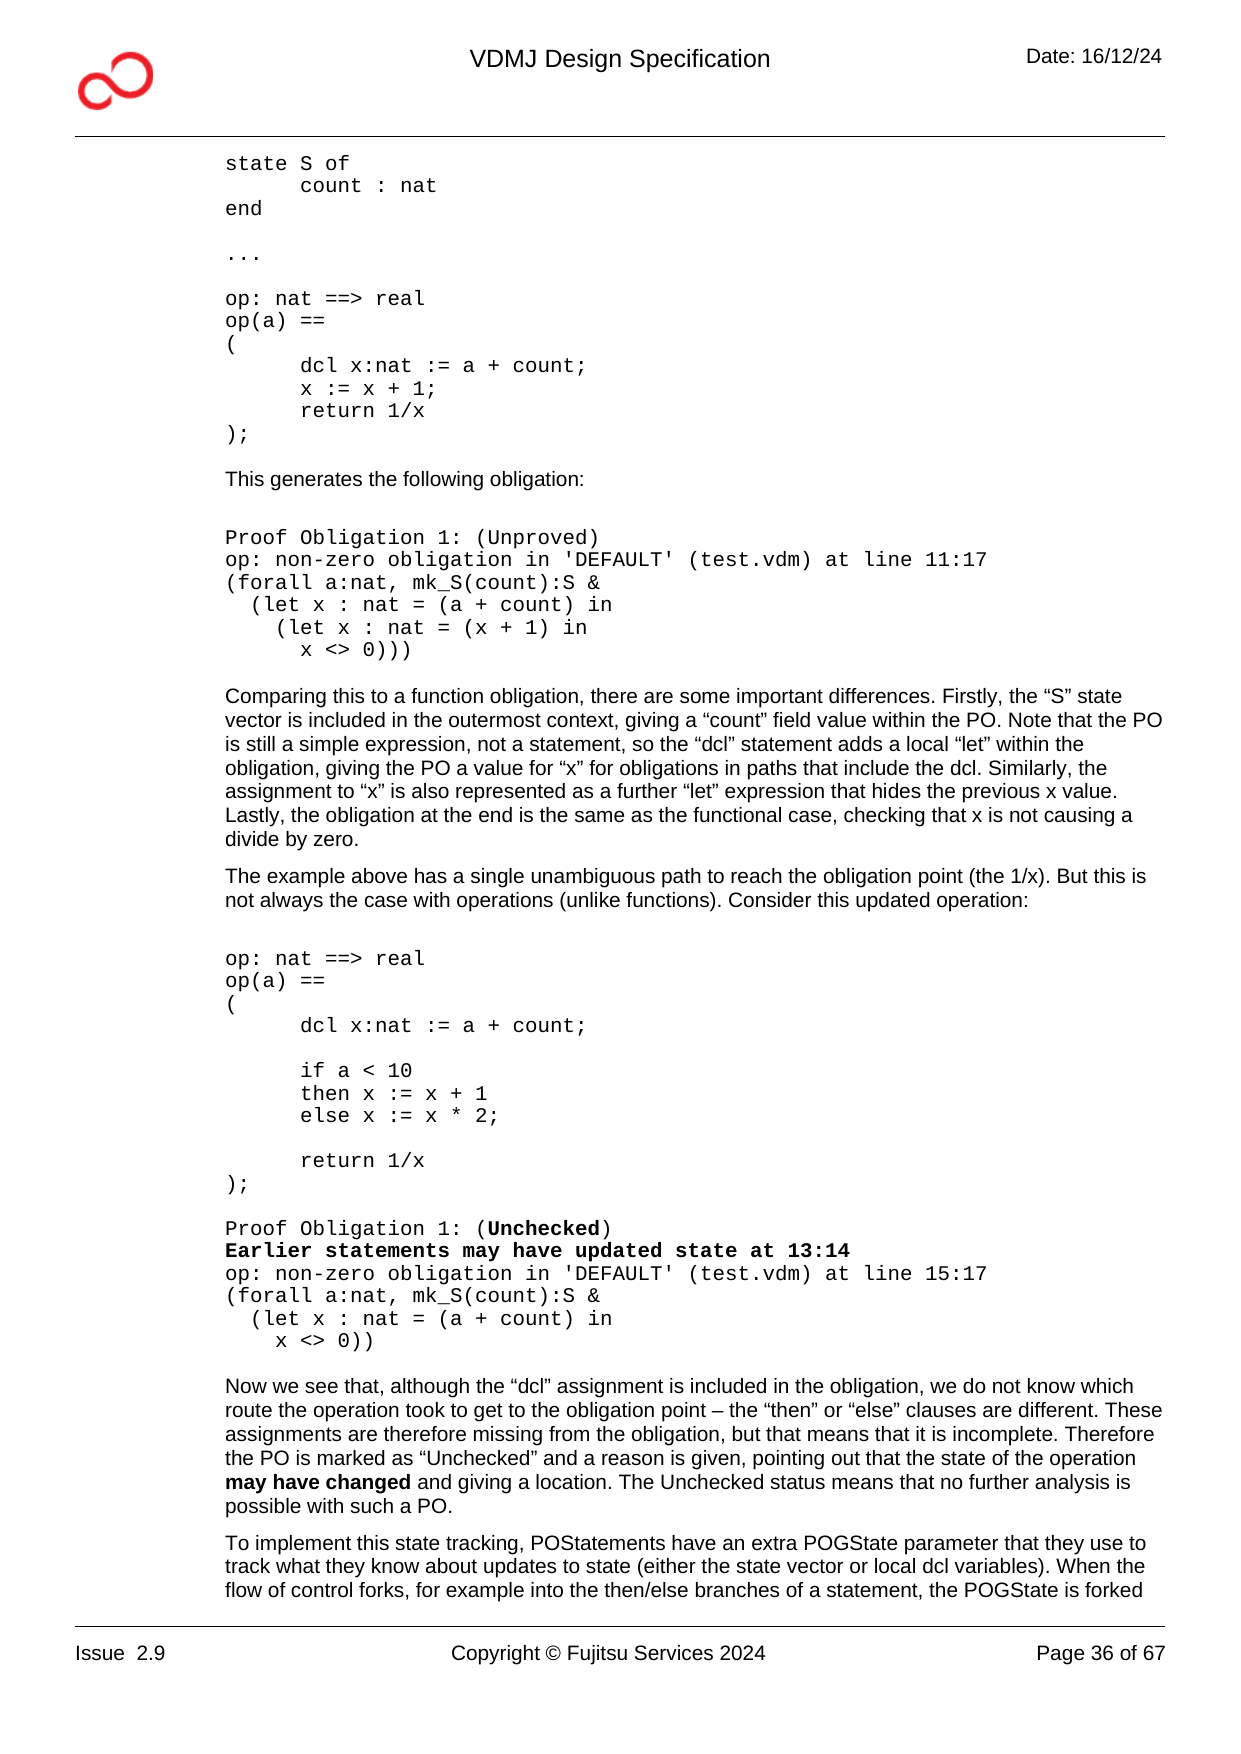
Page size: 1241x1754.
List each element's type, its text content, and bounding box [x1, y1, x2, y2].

text (let x : nat = (a + count) in [225, 1307, 1165, 1329]
text Earlier statements may have updated state at 13:14 [225, 1239, 1165, 1262]
text count : nat [225, 175, 1165, 197]
text ); [225, 1172, 1165, 1194]
text (let x : nat = (a + count) in [225, 594, 1165, 616]
text Now we see that, although the “dcl” assignment is included in the obligation, we do not know which route the operation took to get to the obligation point – the “then” or “else” clauses are different. These assignments are therefore missing from the obligation, but that means that it is incomplete. Therefore the PO is marked as “Unchecked” and a reason is given, pointing out that the state of the operation may have changed and giving a location. The Unchecked status means that no further analysis is possible with such a PO. [225, 1374, 1165, 1518]
text op: nat ==> real [225, 947, 1165, 969]
text ); [225, 422, 1165, 445]
text ( [225, 332, 1165, 355]
text return 1/x [225, 1149, 1165, 1172]
text dcl x:nat := a + count; [225, 355, 1165, 377]
text Proof Obligation 1: (Unchecked) [225, 1217, 1165, 1239]
text dcl x:nat := a + count; [225, 1014, 1165, 1037]
text if a < 10 [225, 1059, 1165, 1082]
text The example above has a single unambiguous path to reach the obligation point (the 1/x). But this is not always the case with operations (unlike functions). Consider this updated operation: [225, 864, 1165, 912]
text ( [225, 992, 1165, 1014]
picture [78, 44, 153, 120]
text op(a) == [225, 969, 1165, 992]
text ... [225, 242, 1165, 265]
text (forall a:nat, mk_S(count):S & [225, 571, 1165, 594]
text op(a) == [225, 310, 1165, 332]
text end [225, 197, 1165, 220]
text (forall a:nat, mk_S(count):S & [225, 1284, 1165, 1307]
text x <> 0))) [225, 639, 1165, 661]
text then x := x + 1 [225, 1082, 1165, 1104]
text x := x + 1; [225, 377, 1165, 400]
text else x := x * 2; [225, 1104, 1165, 1127]
text This generates the following obligation: [225, 467, 1165, 491]
text op: nat ==> real [225, 287, 1165, 310]
text To implement this state tracking, POStatements have an extra POGState parameter that they use to track what they know about updates to state (either the state vector or local dcl variables). When the flow of control forks, for example into the then/else branches of a statement, the POGState is forked [225, 1531, 1165, 1603]
text return 1/x [225, 400, 1165, 422]
text (let x : nat = (x + 1) in [225, 616, 1165, 639]
text x <> 0)) [225, 1329, 1165, 1352]
text op: non-zero obligation in 'DEFAULT' (test.vdm) at line 11:17 [225, 549, 1165, 571]
text state S of [225, 152, 1165, 175]
text Comparing this to a function obligation, there are some important differences. Firstly, the “S” state vector is included in the outermost context, giving a “count” field value within the PO. Note that the PO is still a simple expression, not a statement, so the “dcl” statement adds a local “let” within the obligation, giving the PO a value for “x” for obligations in paths that include the dcl. Similarly, the assignment to “x” is also represented as a further “let” expression that hides the previous x value. Lastly, the obligation at the end is the same as the functional case, checking that x is not causing a divide by zero. [225, 684, 1165, 852]
text op: non-zero obligation in 'DEFAULT' (test.vdm) at line 15:17 [225, 1262, 1165, 1284]
text Proof Obligation 1: (Unproved) [225, 526, 1165, 549]
